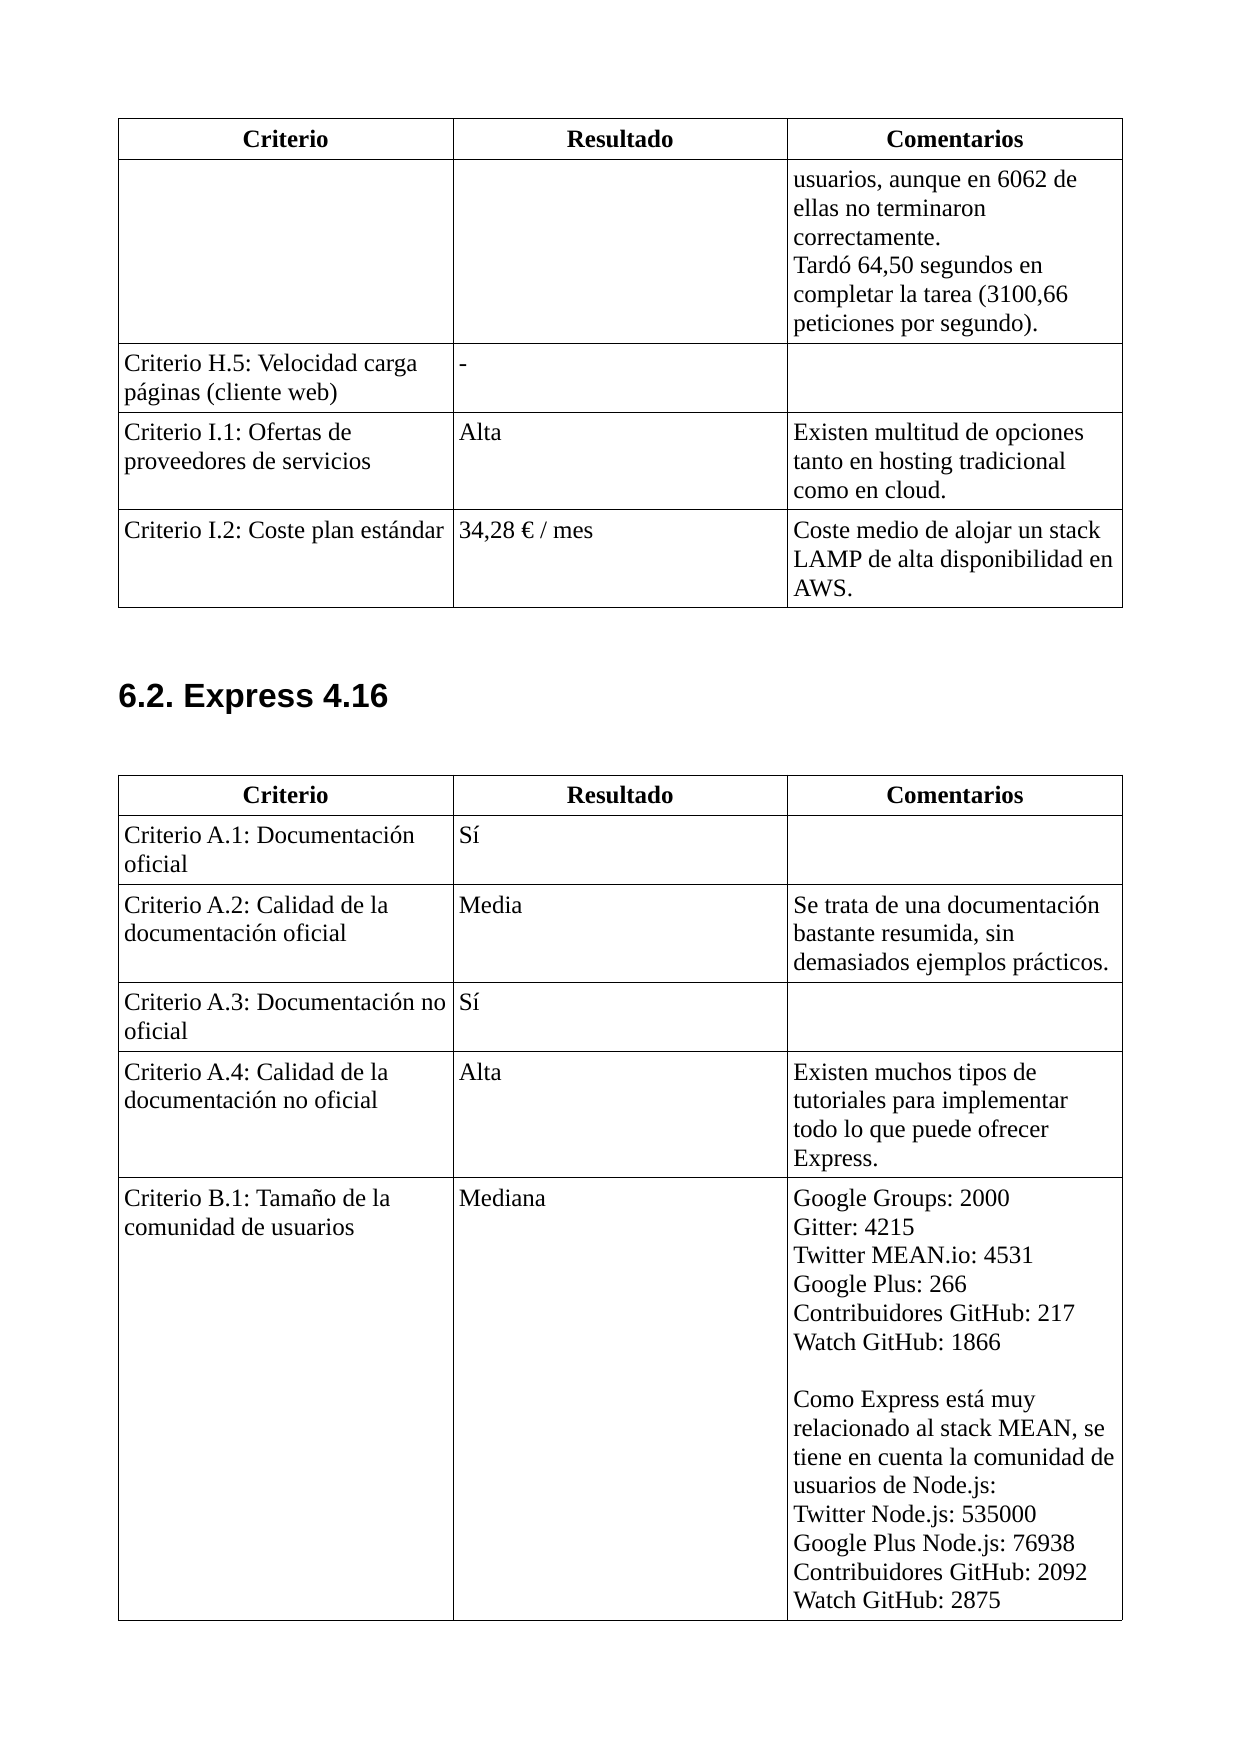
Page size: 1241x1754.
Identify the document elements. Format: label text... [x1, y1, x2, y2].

table_cell [788, 983, 1122, 1051]
table_cell Criterio H.5: Velocidad carga páginas (cliente web) [119, 344, 453, 412]
table_cell - [454, 344, 787, 412]
table_header Criterio [119, 119, 453, 158]
table_header Comentarios [788, 776, 1122, 815]
table_cell [788, 344, 1122, 412]
table_cell [788, 816, 1122, 884]
table_header Criterio [119, 776, 453, 815]
table_cell Mediana [454, 1178, 787, 1620]
table_cell Criterio A.3: Documentación no oficial [119, 983, 453, 1051]
table_cell Existen muchos tipos de tutoriales para implementar todo lo que puede ofrecer Express. [788, 1052, 1122, 1177]
table_cell Criterio A.4: Calidad de la documentación no oficial [119, 1052, 453, 1177]
table_header Resultado [454, 119, 787, 158]
table_header Resultado [454, 776, 787, 815]
table_cell Criterio B.1: Tamaño de la comunidad de usuarios [119, 1178, 453, 1620]
table_cell Alta [454, 1052, 787, 1177]
table_cell Existen multitud de opciones tanto en hosting tradicional como en cloud. [788, 413, 1122, 509]
table_cell Criterio A.1: Documentación oficial [119, 816, 453, 884]
table_cell Criterio A.2: Calidad de la documentación oficial [119, 885, 453, 982]
table_cell Media [454, 885, 787, 982]
table_cell Alta [454, 413, 787, 509]
table_cell [454, 160, 787, 342]
table_cell [119, 160, 453, 342]
table_cell Sí [454, 816, 787, 884]
table_header Comentarios [788, 119, 1122, 158]
table_cell Coste medio de alojar un stack LAMP de alta disponibilidad en AWS. [788, 510, 1122, 607]
table_cell 34,28 € / mes [454, 510, 787, 607]
table_cell usuarios, aunque en 6062 de ellas no terminaron correctamente. Tardó 64,50 segundos en completar la tarea (3100,66 peticiones por segundo). [788, 160, 1122, 342]
table_cell Criterio I.1: Ofertas de proveedores de servicios [119, 413, 453, 509]
table_cell Sí [454, 983, 787, 1051]
table_cell Se trata de una documentación bastante resumida, sin demasiados ejemplos prácticos. [788, 885, 1122, 982]
table_cell Google Groups: 2000 Gitter: 4215 Twitter MEAN.io: 4531 Google Plus: 266 Contribuidores GitHub: 217 Watch GitHub: 1866 Como Express está muy relacionado al stack MEAN, se tiene en cuenta la comunidad de usuarios de Node.js: Twitter Node.js: 535000 Google Plus Node.js: 76938 Contribuidores GitHub: 2092 Watch GitHub: 2875 [788, 1178, 1122, 1620]
subtitle 6.2. Express 4.16 [118, 676, 1122, 714]
table_cell Criterio I.2: Coste plan estándar [119, 510, 453, 607]
